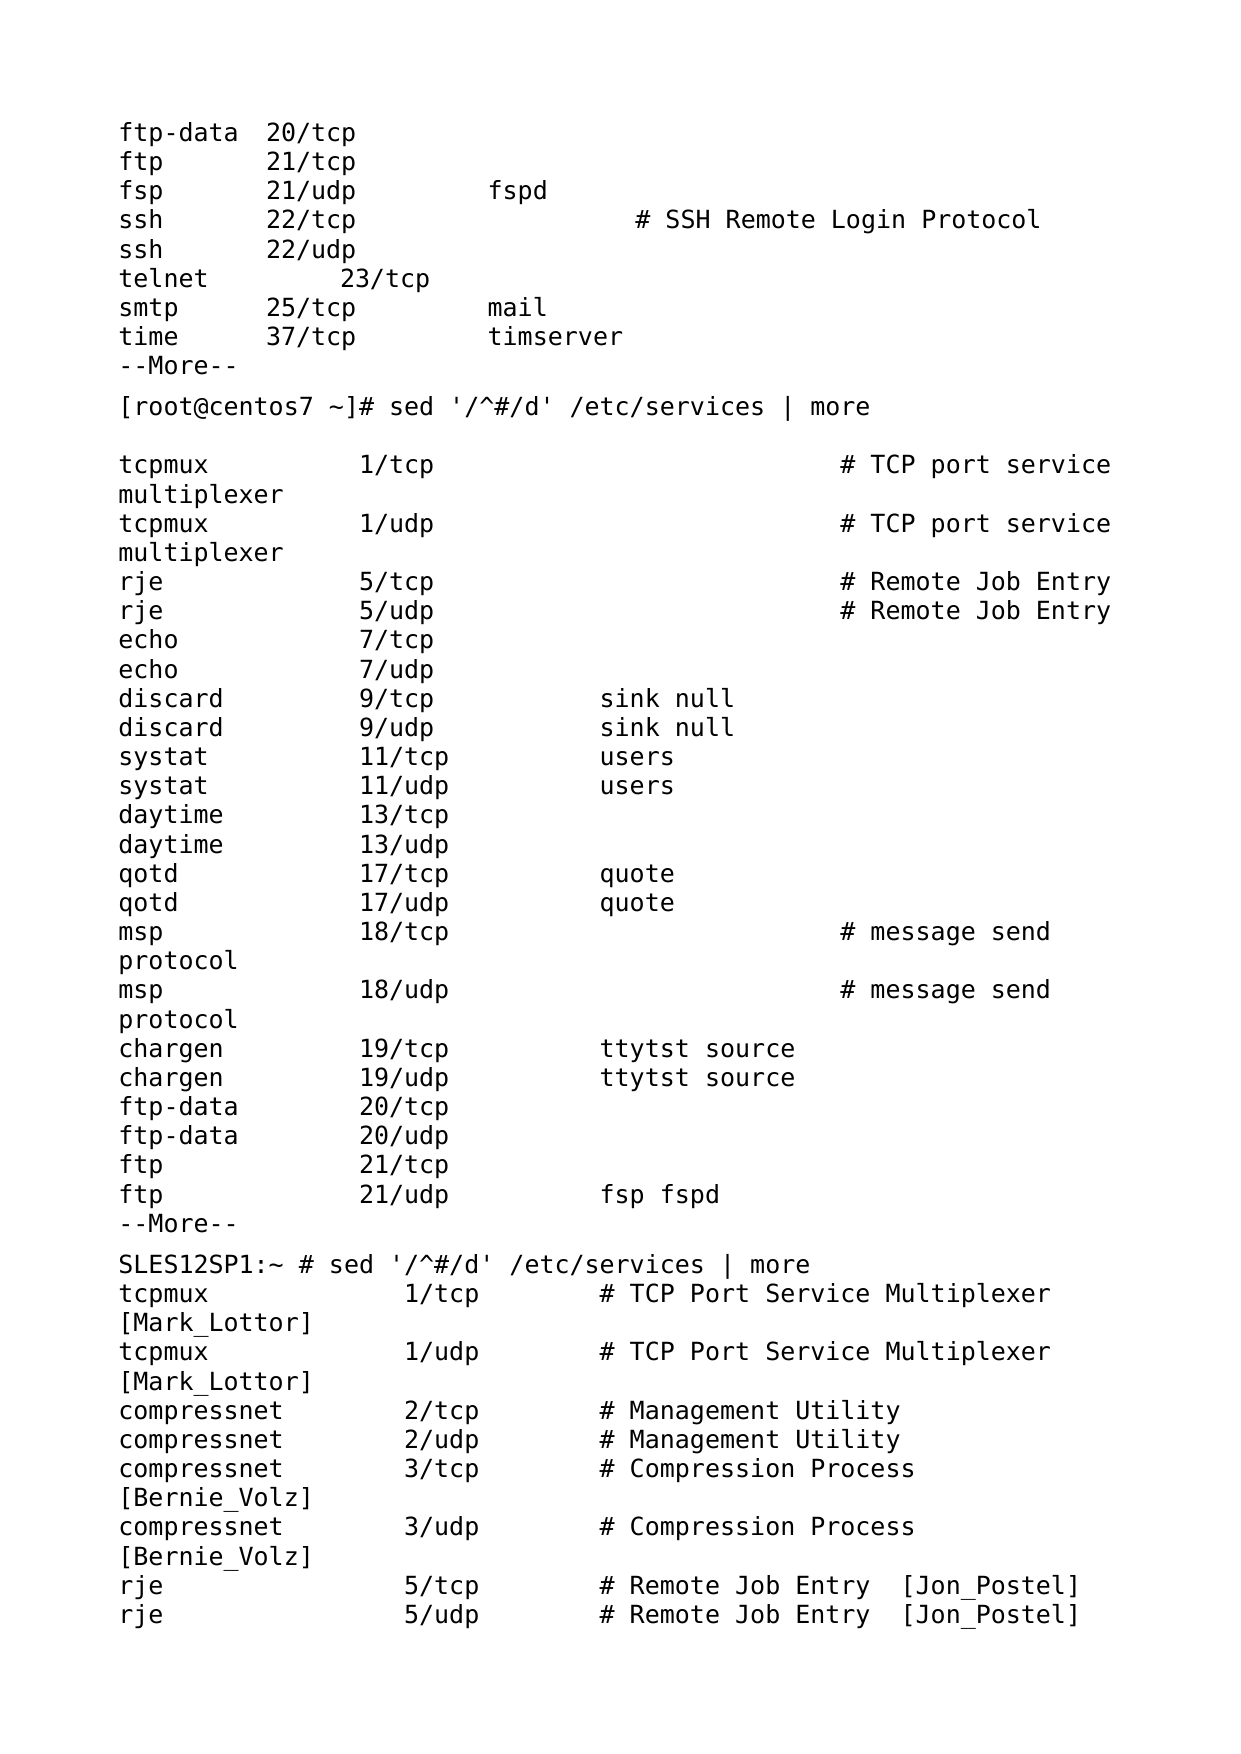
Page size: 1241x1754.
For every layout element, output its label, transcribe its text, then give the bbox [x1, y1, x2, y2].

text [root@centos7 ~]# sed '/^#/d' /etc/services | more tcpmux 1/tcp # TCP port service multiplexer tcpmux 1/udp # TCP port service multiplexer rje 5/tcp # Remote Job Entry rje 5/udp # Remote Job Entry echo 7/tcp echo 7/udp discard 9/tcp sink null discard 9/udp sink null systat 11/tcp users systat 11/udp users daytime 13/tcp daytime 13/udp qotd 17/tcp quote qotd 17/udp quote msp 18/tcp # message send protocol msp 18/udp # message send protocol chargen 19/tcp ttytst source chargen 19/udp ttytst source ftp-data 20/tcp ftp-data 20/udp ftp 21/tcp ftp 21/udp fsp fspd --More-- [118, 392, 1122, 1238]
text SLES12SP1:~ # sed '/^#/d' /etc/services | more tcpmux 1/tcp # TCP Port Service Multiplexer [Mark_Lottor] tcpmux 1/udp # TCP Port Service Multiplexer [Mark_Lottor] compressnet 2/tcp # Management Utility compressnet 2/udp # Management Utility compressnet 3/tcp # Compression Process [Bernie_Volz] compressnet 3/udp # Compression Process [Bernie_Volz] rje 5/tcp # Remote Job Entry [Jon_Postel] rje 5/udp # Remote Job Entry [Jon_Postel] [118, 1250, 1122, 1629]
text ftp-data 20/tcp ftp 21/tcp fsp 21/udp fspd ssh 22/tcp # SSH Remote Login Protocol ssh 22/udp telnet 23/tcp smtp 25/tcp mail time 37/tcp timserver --More-- [118, 118, 1122, 381]
